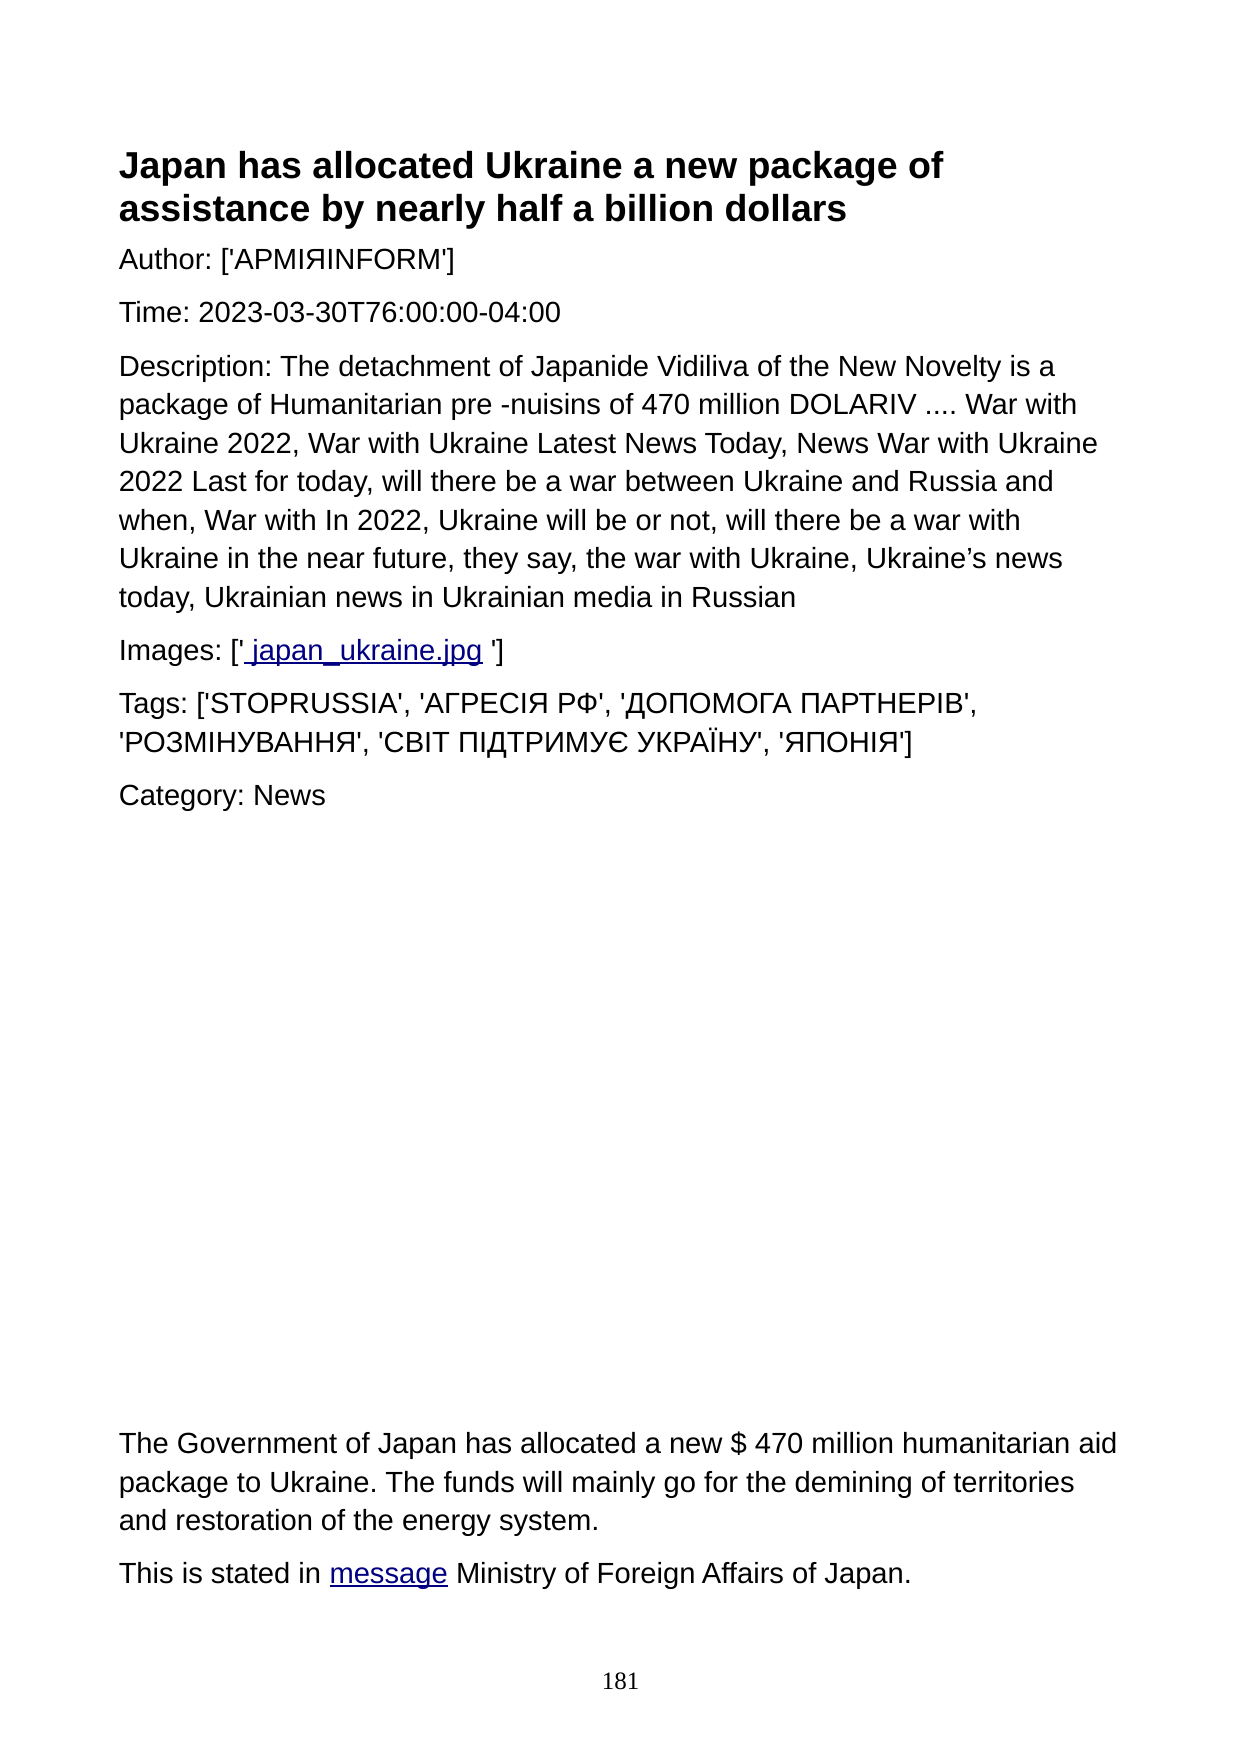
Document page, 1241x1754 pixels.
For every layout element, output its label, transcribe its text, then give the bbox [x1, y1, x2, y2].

text Tags: ['STOPRUSSIA', 'АГРЕСІЯ РФ', 'ДОПОМОГА ПАРТНЕРІВ', 'РОЗМІНУВАННЯ', 'СВІТ ПІДТРИМУЄ УКРАЇНУ', 'ЯПОНІЯ'] [118, 686, 1122, 758]
subtitle Japan has allocated Ukraine a new package of assistance by nearly half a billion dollars [118, 143, 1122, 230]
text Time: 2023-03-30T76:00:00-04:00 [118, 295, 1122, 329]
text The Government of Japan has allocated a new $ 470 million humanitarian aid package to Ukraine. The funds will mainly go for the demining of territories and restoration of the energy system. [118, 831, 1122, 1537]
text Description: The detachment of Japanide Vidiliva of the New Novelty is a package of Humanitarian pre -nuisins of 470 million DOLARIV .... War with Ukraine 2022, War with Ukraine Latest News Today, News War with Ukraine 2022 Last for today, will there be a war between Ukraine and Russia and when, War with In 2022, Ukraine will be or not, will there be a war with Ukraine in the near future, they say, the war with Ukraine, Ukraine’s news today, Ukrainian news in Ukrainian media in Russian [118, 348, 1122, 613]
text Images: [' japan_ukraine.jpg '] [118, 633, 1122, 666]
text Author: ['АРМІЯINFORM'] [118, 242, 1122, 276]
text Category: News [118, 778, 1122, 811]
text This is stated in message Ministry of Foreign Affairs of Japan. [118, 1556, 1122, 1590]
